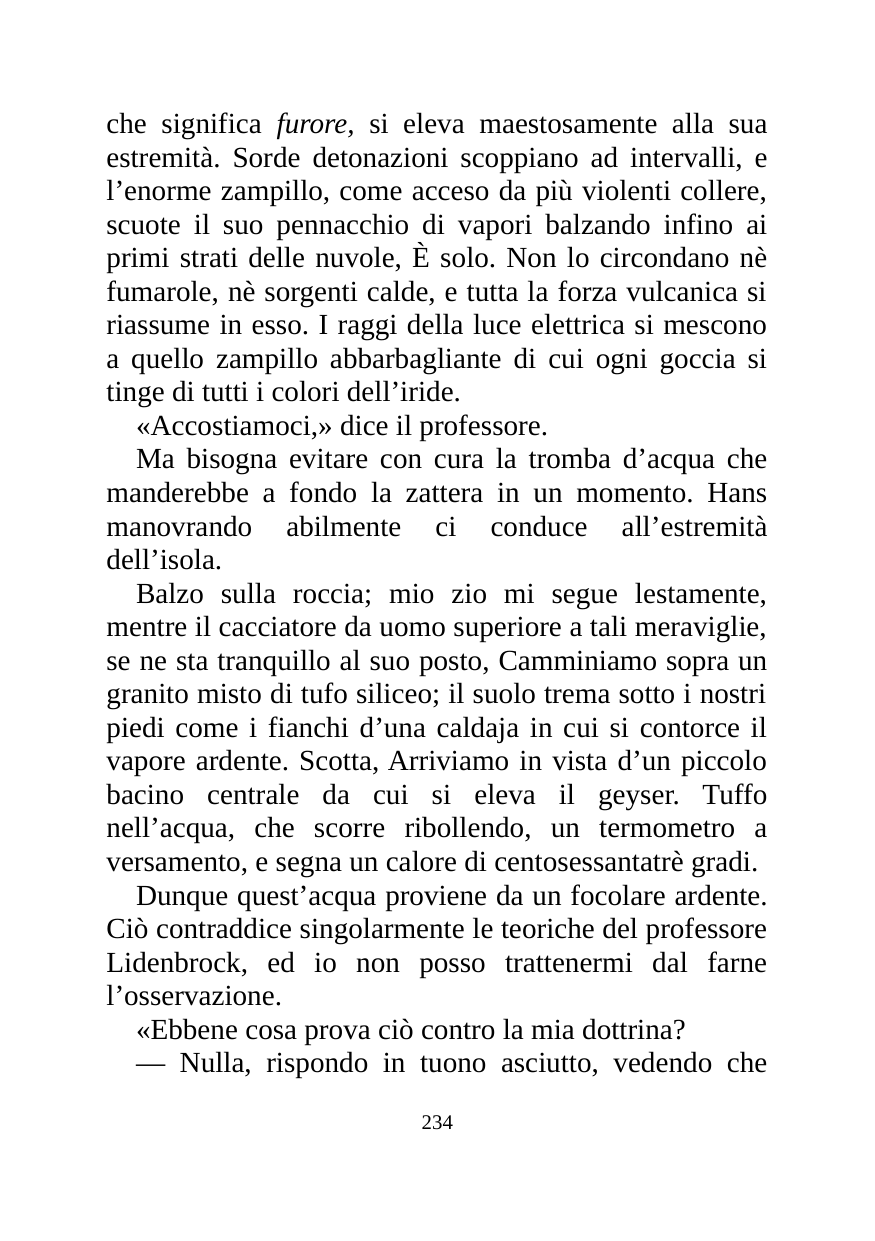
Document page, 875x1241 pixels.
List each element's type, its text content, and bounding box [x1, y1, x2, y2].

text che significa furore, si eleva maestosamente alla sua estremità. Sorde detonazioni scoppiano ad intervalli, e l’enorme zampillo, come acceso da più violenti collere, scuote il suo pennacchio di vapori balzando infino ai primi strati delle nuvole, È solo. Non lo circondano nè fumarole, nè sorgenti calde, e tutta la forza vulcanica si riassume in esso. I raggi della luce elettrica si mescono a quello zampillo abbarbagliante di cui ogni goccia si tinge di tutti i colori dell’iride. [106, 106, 768, 408]
text — Nulla, rispondo in tuono asciutto, vedendo che [106, 1045, 768, 1079]
text Dunque quest’acqua proviene da un focolare ardente. Ciò contraddice singolarmente le teoriche del professore Lidenbrock, ed io non posso trattenermi dal farne l’osservazione. [106, 878, 768, 1012]
text Balzo sulla roccia; mio zio mi segue lestamente, mentre il cacciatore da uomo superiore a tali meraviglie, se ne sta tranquillo al suo posto, Camminiamo sopra un granito misto di tufo siliceo; il suolo trema sotto i nostri piedi come i fianchi d’una caldaja in cui si contorce il vapore ardente. Scotta, Arriviamo in vista d’un piccolo bacino centrale da cui si eleva il geyser. Tuffo nell’acqua, che scorre ribollendo, un termometro a versamento, e segna un calore di centosessantatrè gradi. [106, 576, 768, 878]
text «Accostiamoci,» dice il professore. [106, 408, 768, 442]
text Ma bisogna evitare con cura la tromba d’acqua che manderebbe a fondo la zattera in un momento. Hans manovrando abilmente ci conduce all’estremità dell’isola. [106, 442, 768, 576]
text «Ebbene cosa prova ciò contro la mia dottrina? [106, 1012, 768, 1045]
